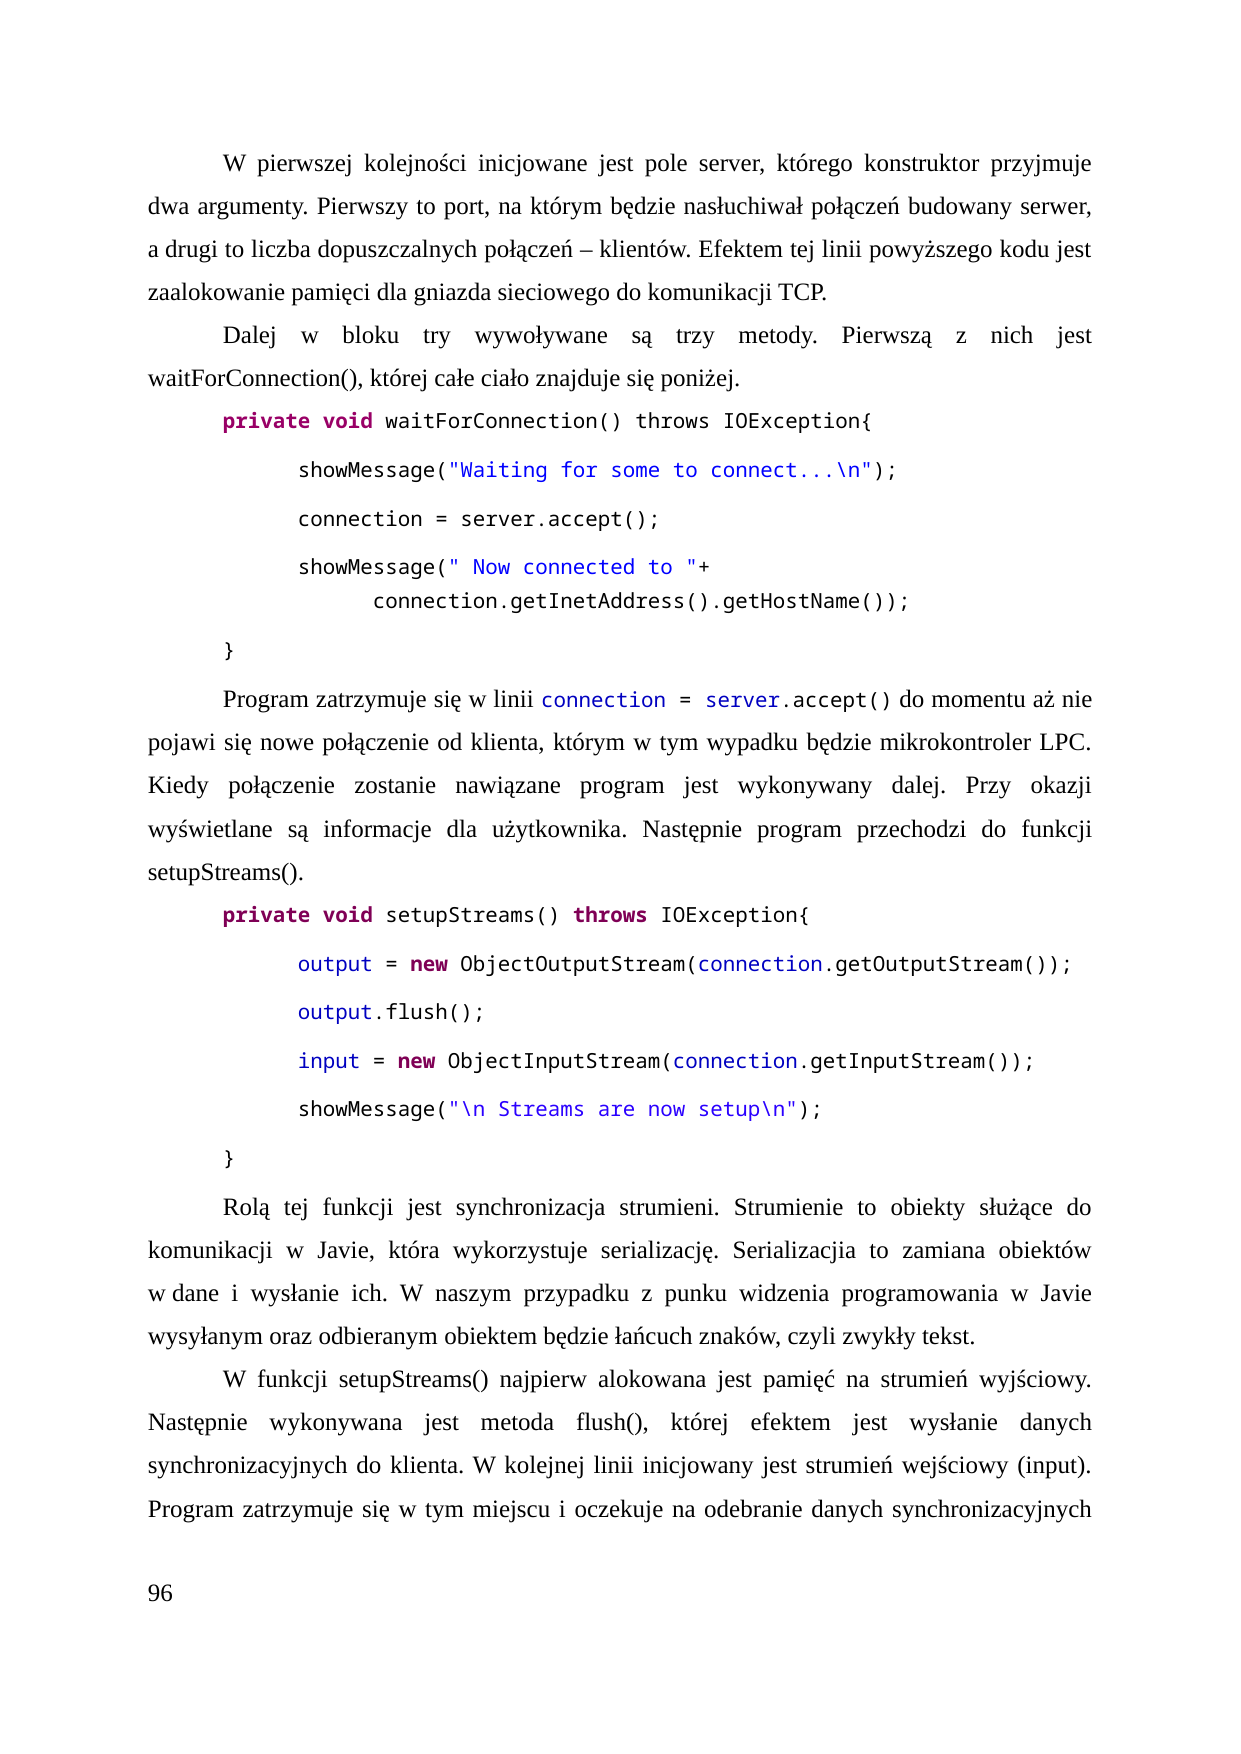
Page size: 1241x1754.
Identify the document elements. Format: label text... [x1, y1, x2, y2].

text showMessage("Waiting for some to connect...\n"); [148, 455, 1093, 483]
text private void setupStreams() throws IOException{ [148, 900, 1093, 928]
text connection = server.accept(); [148, 504, 1093, 532]
text W funkcji setupStreams() najpierw alokowana jest pamięć na strumień wyjściowy. Następnie wykonywana jest metoda flush(), której efektem jest wysłanie danych synchronizacyjnych do klienta. W kolejnej linii inicjowany jest strumień wejściowy (input). Program zatrzymuje się w tym miejscu i oczekuje na odebranie danych synchronizacyjnych [148, 1364, 1093, 1522]
text Program zatrzymuje się w linii connection = server.accept() do momentu aż nie pojawi się nowe połączenie od klienta, którym w tym wypadku będzie mikrokontroler LPC. Kiedy połączenie zostanie nawiązane program jest wykonywany dalej. Przy okazji wyświetlane są informacje dla użytkownika. Następnie program przechodzi do funkcji setupStreams(). [148, 684, 1093, 886]
text Rolą tej funkcji jest synchronizacja strumieni. Strumienie to obiekty służące do komunikacji w Javie, która wykorzystuje serializację. Serializacjia to zamiana obiektów w dane i wysłanie ich. W naszym przypadku z punku widzenia programowania w Javie wysyłanym oraz odbieranym obiektem będzie łańcuch znaków, czyli zwykły tekst. [148, 1192, 1093, 1350]
text output = new ObjectOutputStream(connection.getOutputStream()); [148, 949, 1093, 977]
text showMessage("\n Streams are now setup\n"); [148, 1094, 1093, 1123]
text private void waitForConnection() throws IOException{ [148, 406, 1093, 435]
text input = new ObjectInputStream(connection.getInputStream()); [148, 1046, 1093, 1074]
text } [148, 1143, 1093, 1172]
text W pierwszej kolejności inicjowane jest pole server, którego konstruktor przyjmuje dwa argumenty. Pierwszy to port, na którym będzie nasłuchiwał połączeń budowany serwer, a drugi to liczba dopuszczalnych połączeń – klientów. Efektem tej linii powyższego kodu jest zaalokowanie pamięci dla gniazda sieciowego do komunikacji TCP. [148, 148, 1093, 306]
text output.flush(); [148, 997, 1093, 1026]
text showMessage(" Now connected to "+ connection.getInetAddress().getHostName()); [148, 552, 1093, 615]
text } [148, 635, 1093, 663]
text Dalej w bloku try wywoływane są trzy metody. Pierwszą z nich jest waitForConnection(), której całe ciało znajduje się poniżej. [148, 320, 1093, 392]
